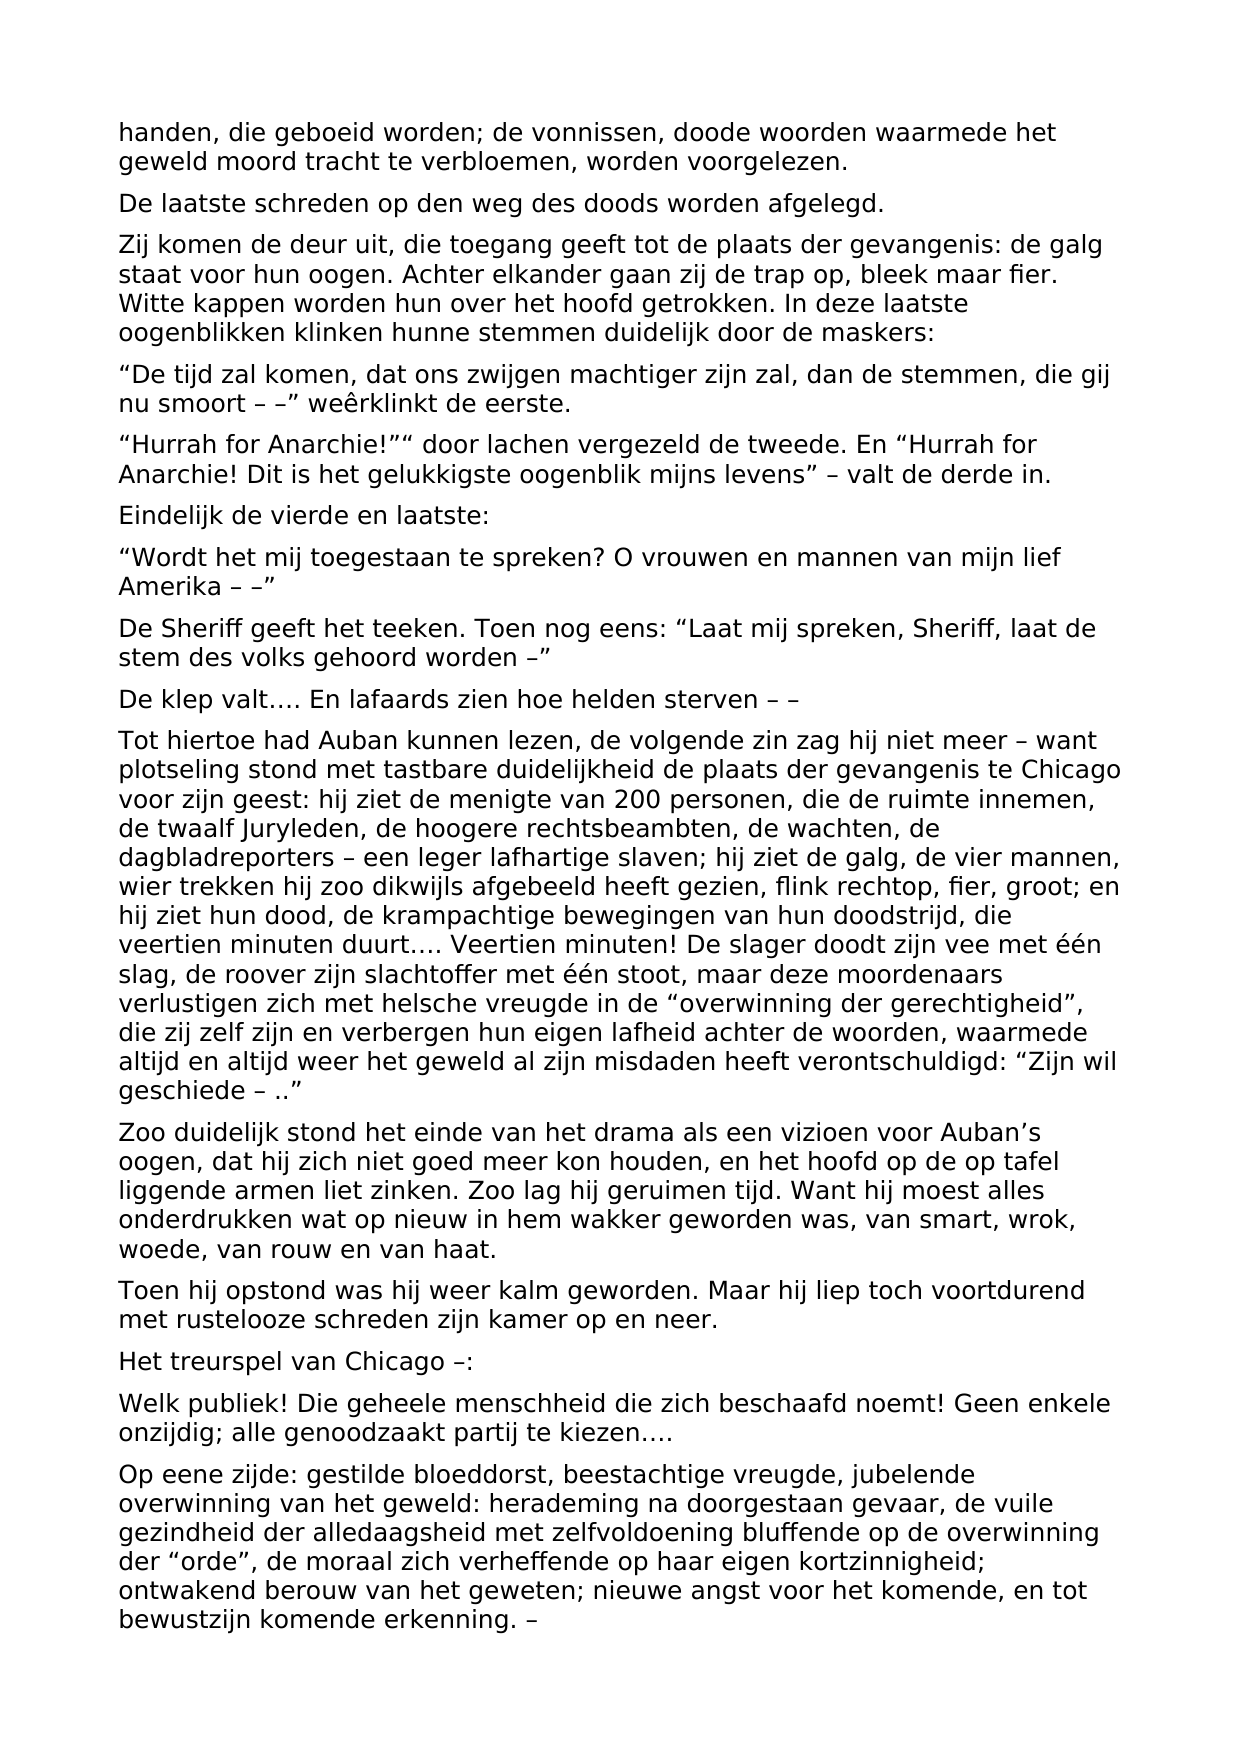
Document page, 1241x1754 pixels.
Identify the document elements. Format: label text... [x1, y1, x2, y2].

text handen, die geboeid worden; de vonnissen, doode woorden waarmede het geweld moord tracht te verbloemen, worden voorgelezen. [118, 118, 1122, 176]
text Tot hiertoe had Auban kunnen lezen‚ de volgende zin zag hij niet meer – want plotseling stond met tastbare duidelijkheid de plaats der gevangenis te Chicago voor zijn geest: hij ziet de menigte van 200 personen, die de ruimte innemen, de twaalf Juryleden, de hoogere rechtsbeambten, de wachten, de dagbladreporters – een leger lafhartige slaven; hij ziet de galg, de vier mannen, wier trekken hij zoo dikwijls afgebeeld heeft gezien, flink rechtop, fier, groot; en hij ziet hun dood, de krampachtige bewegingen van hun doodstrijd, die veertien minuten duurt…. Veertien minuten! De slager doodt zijn vee met één slag, de roover zijn slachtoffer met één stoot, maar deze moordenaars verlustigen zich met helsche vreugde in de “overwinning der gerechtigheid”, die zij zelf zijn en verbergen hun eigen lafheid achter de woorden, waarmede altijd en altijd weer het geweld al zijn misdaden heeft verontschuldigd: “Zijn wil geschiede – ..” [118, 726, 1122, 1106]
text “Hurrah for Anarchie!”“ door lachen vergezeld de tweede. En “Hurrah for Anarchie! Dit is het gelukkigste oogenblik mijns levens” – valt de derde in. [118, 431, 1122, 489]
text Op eene zijde: gestilde bloeddorst, beestachtige vreugde, jubelende overwinning van het geweld: herademing na doorgestaan gevaar, de vuile gezindheid der alledaagsheid met zelfvoldoening bluffende op de overwinning der “orde”, de moraal zich verheffende op haar eigen kortzinnigheid; ontwakend berouw van het geweten; nieuwe angst voor het komende, en tot bewustzijn komende erkenning. – [118, 1460, 1122, 1635]
text De Sheriff geeft het teeken. Toen nog eens: “Laat mij spreken, Sheriff, laat de stem des volks gehoord worden –” [118, 614, 1122, 672]
text “De tijd zal komen, dat ons zwijgen machtiger zijn zal, dan de stemmen, die gij nu smoort – –” weêrklinkt de eerste. [118, 360, 1122, 418]
text Het treurspel van Chicago –: [118, 1347, 1122, 1376]
text Zij komen de deur uit, die toegang geeft tot de plaats der gevangenis: de galg staat voor hun oogen. Achter elkander gaan zij de trap op, bleek maar fier. Witte kappen worden hun over het hoofd getrokken. In deze laatste oogenblikken klinken hunne stemmen duidelijk door de maskers: [118, 231, 1122, 347]
text “Wordt het mij toegestaan te spreken? O vrouwen en mannen van mijn lief Amerika – –” [118, 543, 1122, 601]
text Zoo duidelijk stond het einde van het drama als een vizioen voor Auban’s oogen, dat hij zich niet goed meer kon houden, en het hoofd op de op tafel liggende armen liet zinken. Zoo lag hij geruimen tijd. Want hij moest alles onderdrukken wat op nieuw in hem wakker geworden was, van smart, wrok, woede, van rouw en van haat. [118, 1118, 1122, 1264]
text De laatste schreden op den weg des doods worden afgelegd. [118, 189, 1122, 218]
text Toen hij opstond was hij weer kalm geworden. Maar hij liep toch voortdurend met rustelooze schreden zijn kamer op en neer. [118, 1276, 1122, 1335]
text Eindelijk de vierde en laatste: [118, 501, 1122, 531]
text Welk publiek! Die geheele menschheid die zich beschaafd noemt! Geen enkele onzijdig; alle genoodzaakt partij te kiezen…. [118, 1389, 1122, 1447]
text De klep valt…. En lafaards zien hoe helden sterven – – [118, 685, 1122, 714]
